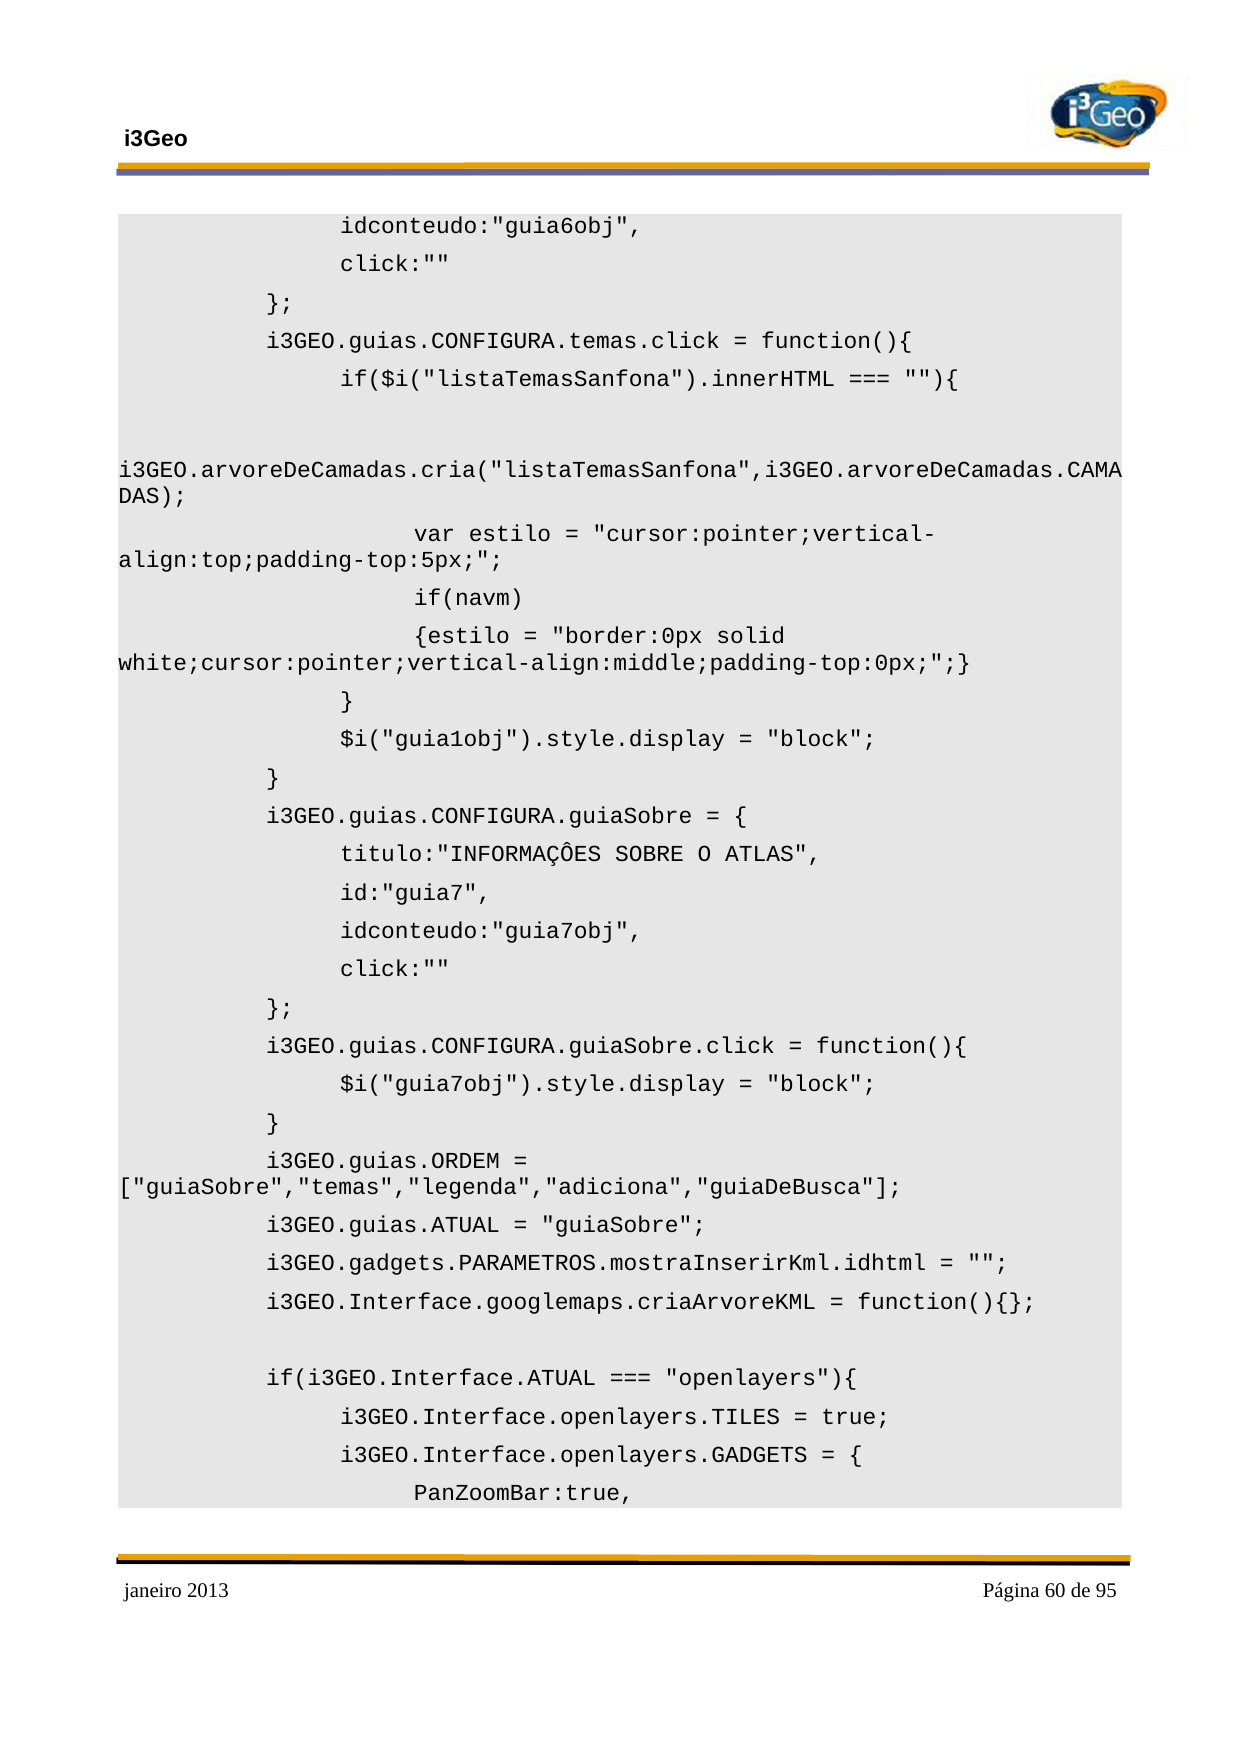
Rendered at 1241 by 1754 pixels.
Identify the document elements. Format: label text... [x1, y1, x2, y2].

text $i("guia1obj").style.display = "block"; [118, 727, 1122, 753]
text i3GEO.Interface.googlemaps.criaArvoreKML = function(){}; [118, 1290, 1122, 1316]
text i3GEO.guias.ORDEM = ["guiaSobre","temas","legenda","adiciona","guiaDeBusca"]; [118, 1149, 1122, 1201]
text i3GEO.guias.CONFIGURA.guiaSobre.click = function(){ [118, 1034, 1122, 1060]
text {estilo = "border:0px solid white;cursor:pointer;vertical-align:middle;padding-top:0px;";} [118, 625, 1122, 677]
text PanZoomBar:true, [118, 1482, 1122, 1508]
text i3GEO.guias.CONFIGURA.temas.click = function(){ [118, 329, 1122, 355]
text titulo:"INFORMAÇÔES SOBRE O ATLAS", [118, 842, 1122, 868]
text var estilo = "cursor:pointer;vertical-align:top;padding-top:5px;"; [118, 522, 1122, 574]
text idconteudo:"guia6obj", [118, 214, 1122, 240]
text i3GEO.arvoreDeCamadas.cria("listaTemasSanfona",i3GEO.arvoreDeCamadas.CAMADAS); [118, 406, 1122, 510]
text i3GEO.Interface.openlayers.TILES = true; [118, 1405, 1122, 1431]
text id:"guia7", [118, 881, 1122, 907]
text if(i3GEO.Interface.ATUAL === "openlayers"){ [118, 1367, 1122, 1393]
picture [1025, 74, 1191, 151]
text } [118, 766, 1122, 792]
text } [118, 1111, 1122, 1137]
text i3GEO.guias.ATUAL = "guiaSobre"; [118, 1213, 1122, 1239]
text i3GEO.Interface.openlayers.GADGETS = { [118, 1443, 1122, 1469]
text if(navm) [118, 587, 1122, 612]
text }; [118, 996, 1122, 1022]
text if($i("listaTemasSanfona").innerHTML === ""){ [118, 368, 1122, 394]
text }; [118, 291, 1122, 317]
text click:"" [118, 957, 1122, 983]
text i3GEO.gadgets.PARAMETROS.mostraInserirKml.idhtml = ""; [118, 1252, 1122, 1278]
text $i("guia7obj").style.display = "block"; [118, 1072, 1122, 1098]
text } [118, 689, 1122, 715]
text click:"" [118, 253, 1122, 279]
text i3GEO.guias.CONFIGURA.guiaSobre = { [118, 804, 1122, 830]
text idconteudo:"guia7obj", [118, 919, 1122, 945]
